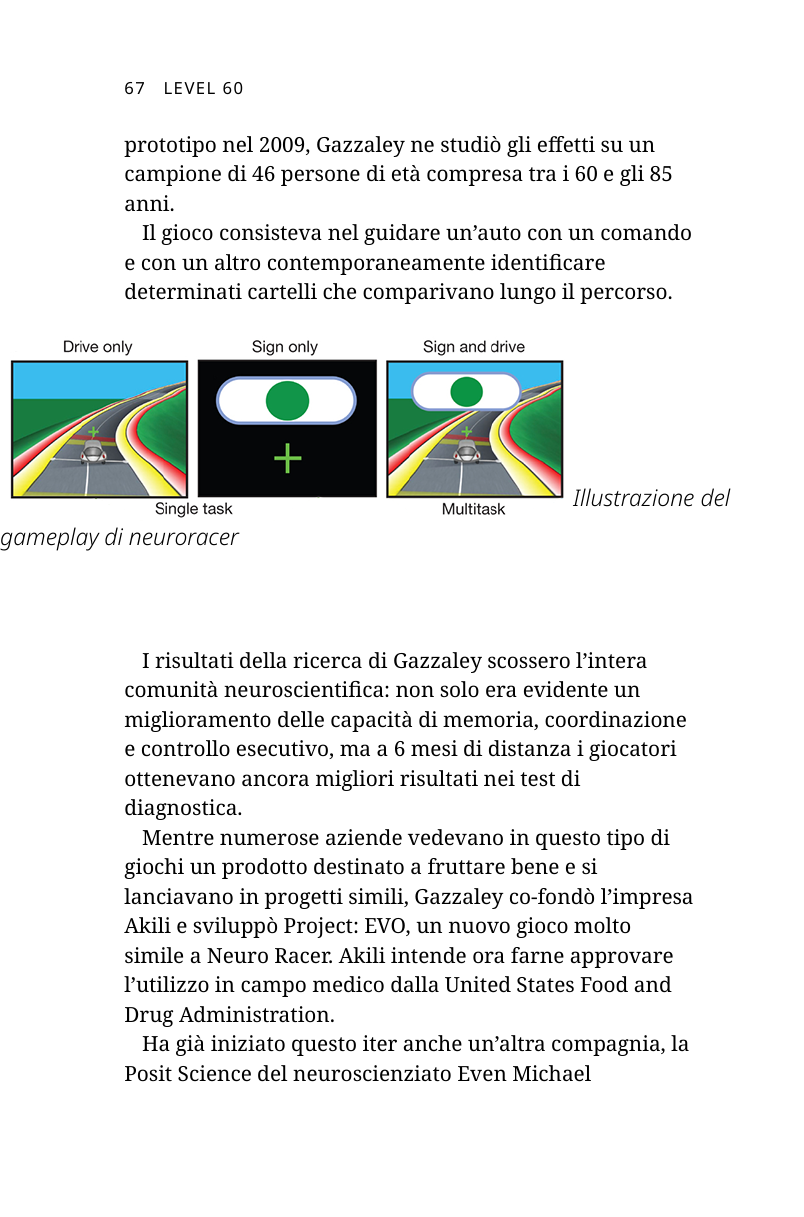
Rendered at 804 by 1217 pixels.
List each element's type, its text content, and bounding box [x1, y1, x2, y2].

text [0, 322, 803, 335]
text Ha già iniziato questo iter anche un’altra compagnia, la Posit Science del neuroscienziato Even Michael [124, 1028, 697, 1087]
text [124, 306, 697, 322]
text Illustrazione del gameplay di neuroracer [0, 521, 803, 552]
text [0, 552, 803, 646]
text Il gioco consisteva nel guidare un’auto con un comando e con un altro contemporaneamente identificare determinati cartelli che comparivano lungo il percorso. [124, 217, 697, 306]
picture [0, 335, 573, 521]
text Mentre numerose aziende vedevano in questo tipo di giochi un prodotto destinato a fruttare bene e si lanciavano in progetti simili, Gazzaley co-fondò l’impresa Akili e sviluppò Project: EVO, un nuovo gioco molto simile a Neuro Racer. Akili intende ora farne approvare l’utilizzo in campo medico dalla United States Food and Drug Administration. [124, 822, 697, 1028]
text prototipo nel 2009, Gazzaley ne studiò gli effetti su un campione di 46 persone di età compresa tra i 60 e gli 85 anni. [124, 129, 697, 217]
text I risultati della ricerca di Gazzaley scossero l’intera comunità neuroscientifica: non solo era evidente un miglioramento delle capacità di memoria, coordinazione e controllo esecutivo, ma a 6 mesi di distanza i giocatori ottenevano ancora migliori risultati nei test di diagnostica. [124, 646, 697, 822]
